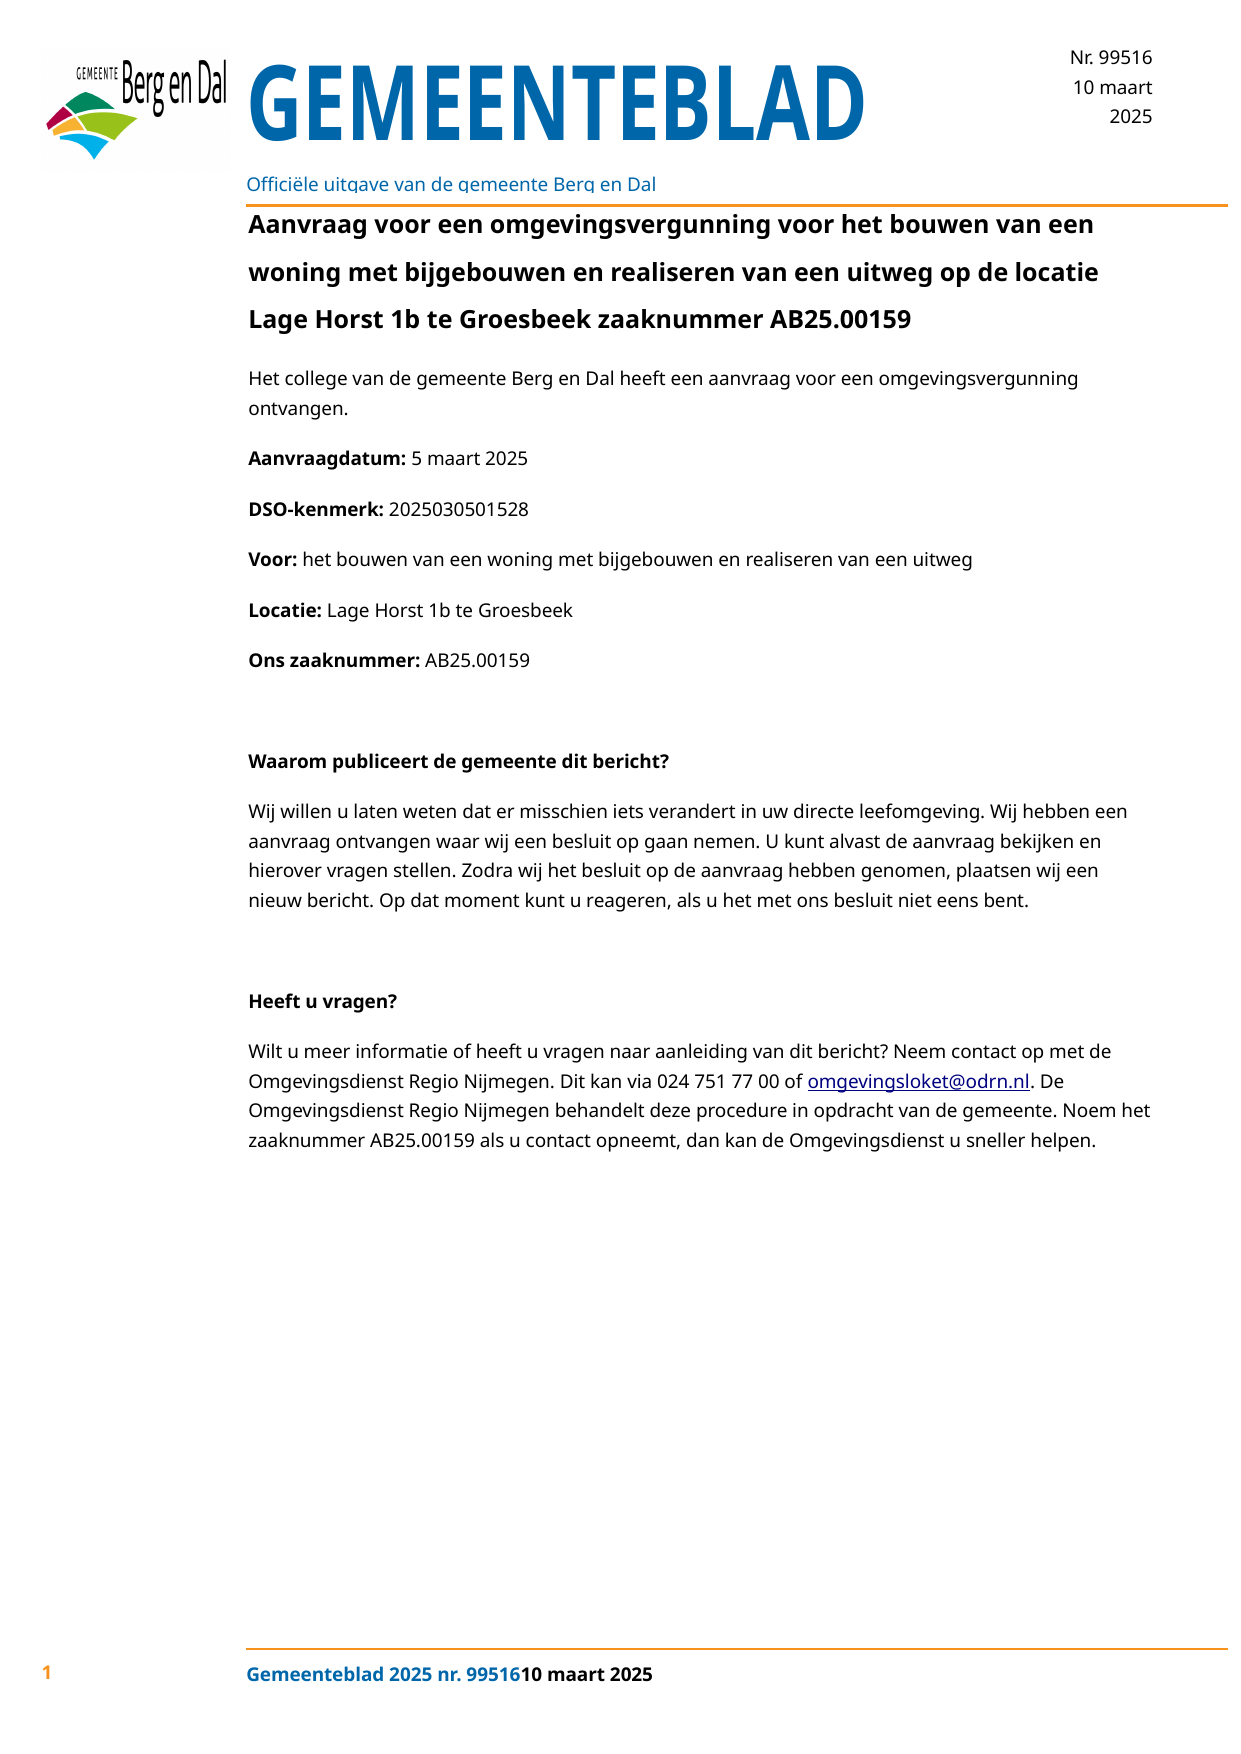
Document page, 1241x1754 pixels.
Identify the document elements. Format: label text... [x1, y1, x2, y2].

text Wilt u meer informatie of heeft u vragen naar aanleiding van dit bericht? Neem contact op met de Omgevingsdienst Regio Nijmegen. Dit kan via 024 751 77 00 of omgevingsloket@odrn.nl. De Omgevingsdienst Regio Nijmegen behandelt deze procedure in opdracht van de gemeente. Noem het zaaknummer AB25.00159 als u contact opneemt, dan kan de Omgevingsdienst u sneller helpen. [248, 1038, 1152, 1153]
text Wij willen u laten weten dat er misschien iets verandert in uw directe leefomgeving. Wij hebben een aanvraag ontvangen waar wij een besluit op gaan nemen. U kunt alvast de aanvraag bekijken en hierover vragen stellen. Zodra wij het besluit op de aanvraag hebben genomen, plaatsen wij een nieuw bericht. Op dat moment kunt u reageren, als u het met ons besluit niet eens bent. [248, 798, 1152, 913]
text Aanvraag voor een omgevingsvergunning voor het bouwen van een woning met bijgebouwen en realiseren van een uitweg op de locatie Lage Horst 1b te Groesbeek zaaknummer AB25.00159 [248, 207, 1152, 336]
text DSO-kenmerk: 2025030501528 [248, 496, 1152, 522]
text Ons zaaknummer: AB25.00159 [248, 647, 1152, 673]
text Het college van de gemeente Berg en Dal heeft een aanvraag voor een omgevingsvergunning ontvangen. [248, 366, 1152, 421]
picture [41, 47, 231, 172]
text Aanvraagdatum: 5 maart 2025 [248, 446, 1152, 471]
text Voor: het bouwen van een woning met bijgebouwen en realiseren van een uitweg [248, 546, 1152, 572]
text Waarom publiceert de gemeente dit bericht? [248, 748, 1152, 774]
text Heeft u vragen? [248, 988, 1152, 1014]
text Locatie: Lage Horst 1b te Groesbeek [248, 597, 1152, 622]
